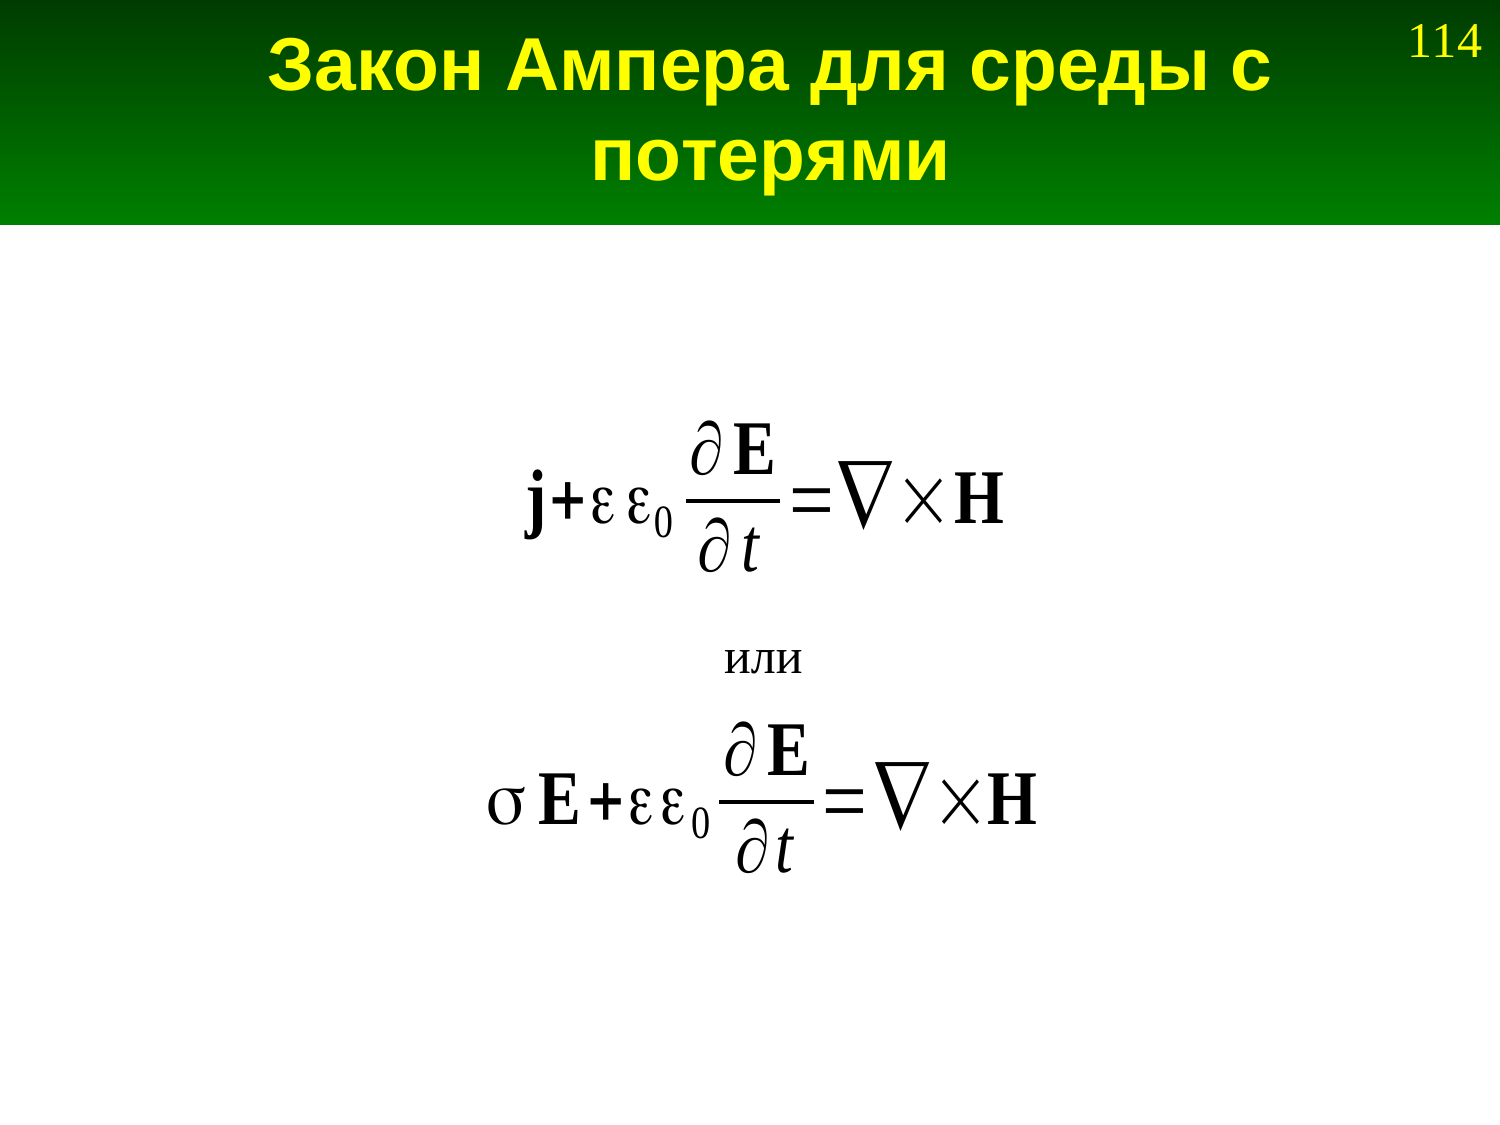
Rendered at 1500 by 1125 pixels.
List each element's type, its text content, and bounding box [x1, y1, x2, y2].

title Закон Ампера для среды с потерями [100, 7, 1441, 204]
chart [505, 407, 1022, 591]
text_box или [709, 616, 818, 691]
chart [470, 708, 1057, 892]
